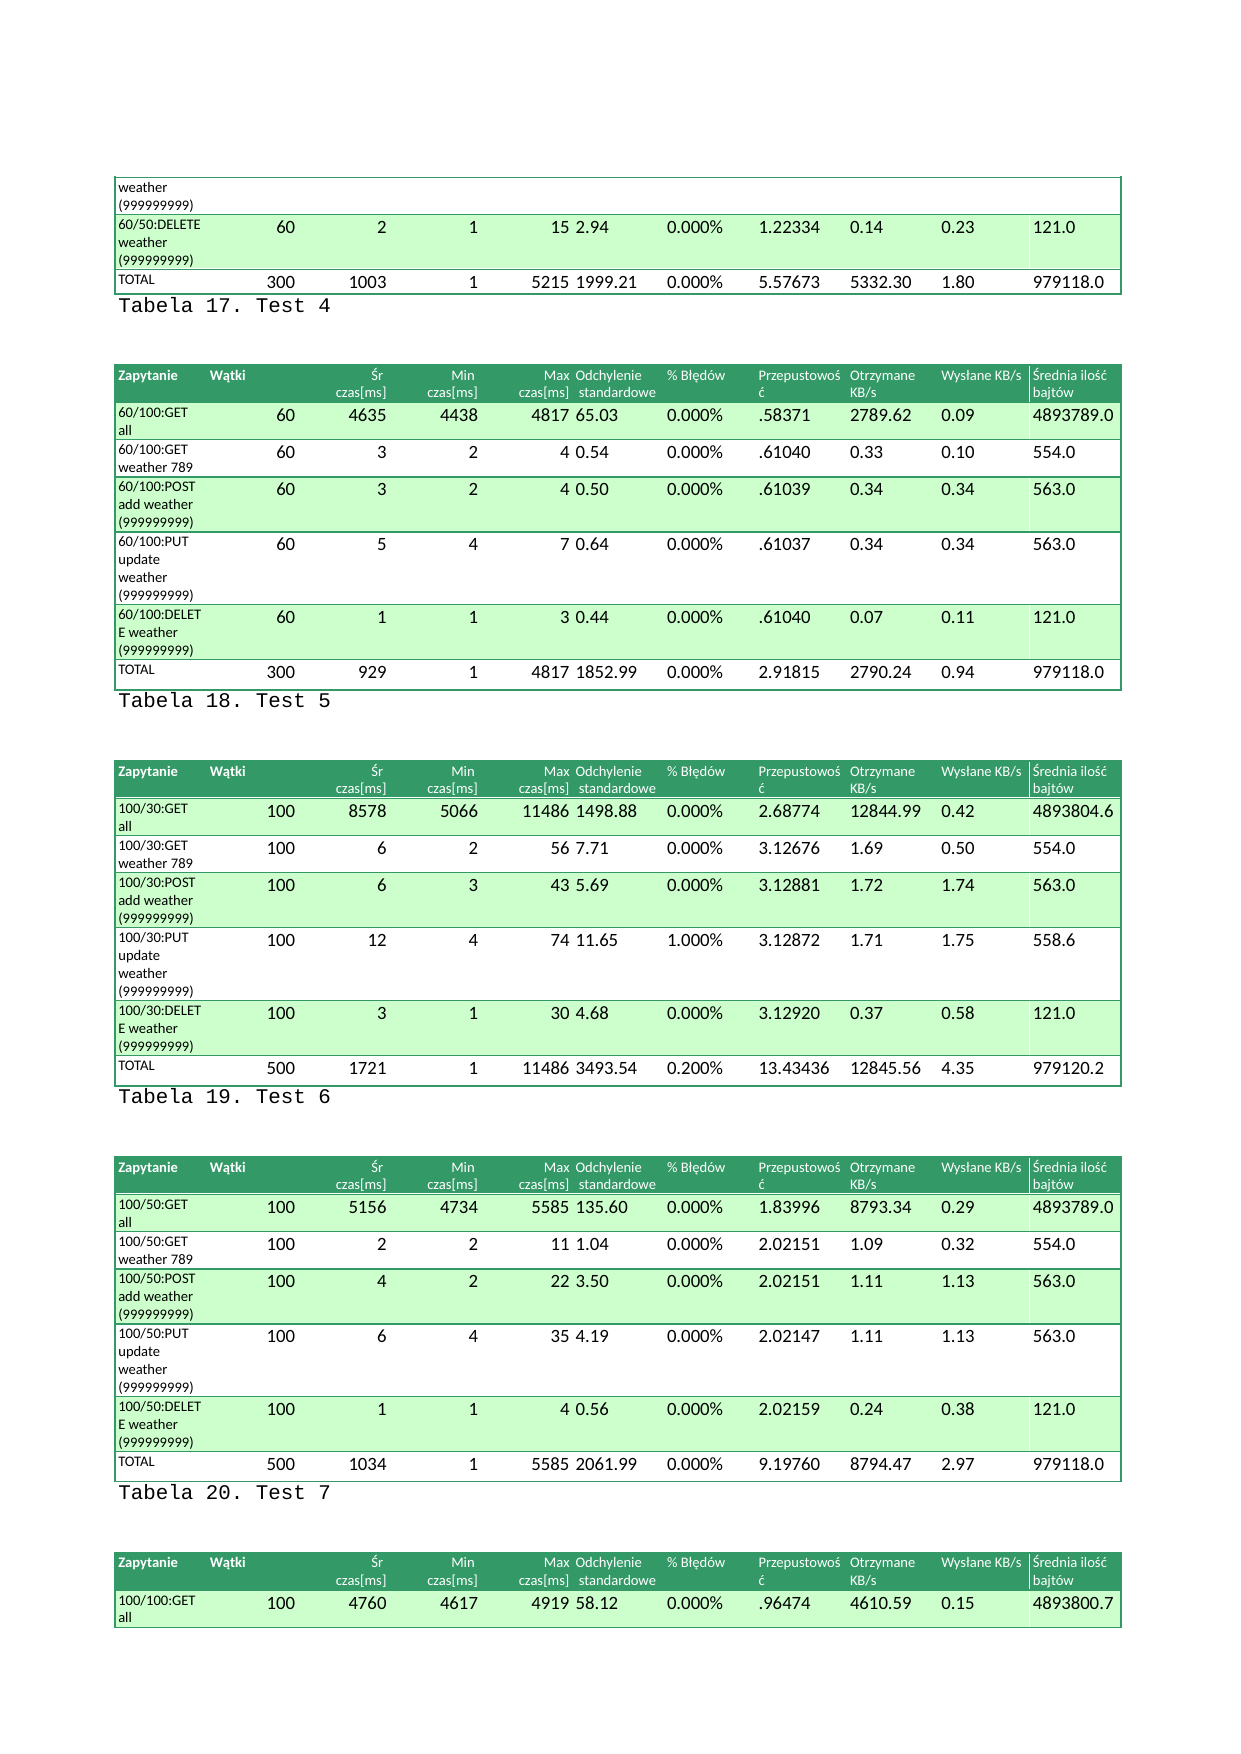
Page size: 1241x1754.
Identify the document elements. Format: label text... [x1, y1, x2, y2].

table_cell 0.34 [847, 533, 938, 604]
table_cell [664, 178, 755, 213]
table_cell TOTAL [116, 1452, 206, 1481]
table_cell 1999.21 [572, 270, 664, 293]
table_header Śr czas[ms] [298, 762, 389, 797]
table_cell weather (999999999) [116, 178, 206, 213]
table_cell 0.54 [572, 440, 664, 476]
table_cell 60/100:GET weather 789 [116, 440, 206, 476]
table_cell 2 [298, 215, 389, 268]
text Tabela 18. Test 5 [118, 691, 1122, 714]
table_cell 60 [206, 605, 298, 659]
table_cell 15 [481, 215, 572, 268]
table_header Odchylenie standardowe [572, 366, 664, 402]
table_cell 500 [206, 1452, 298, 1481]
table_cell 100 [206, 799, 298, 835]
table_cell 0.000% [664, 605, 755, 659]
table_cell 5.57673 [755, 270, 847, 293]
table_cell 0.24 [847, 1397, 938, 1451]
table_cell 3.50 [572, 1270, 664, 1323]
table_header Przepustowość [755, 762, 847, 797]
table_cell 3 [298, 440, 389, 476]
table_cell 1 [298, 1397, 389, 1451]
table_cell 5215 [481, 270, 572, 293]
table_cell 12 [298, 928, 389, 1000]
table_cell 12845.56 [847, 1056, 938, 1085]
table_cell 929 [298, 660, 389, 689]
table_cell 3.12872 [755, 928, 847, 1000]
table_cell 4 [481, 1397, 572, 1451]
table_cell 30 [481, 1001, 572, 1055]
table_cell 1.13 [938, 1270, 1029, 1323]
table_cell 4 [298, 1270, 389, 1323]
table_cell 0.000% [664, 1325, 755, 1396]
table_cell 4.68 [572, 1001, 664, 1055]
table_cell .61040 [755, 440, 847, 476]
table_cell 4617 [389, 1591, 481, 1627]
table_cell 4919 [481, 1591, 572, 1627]
table_cell 3493.54 [572, 1056, 664, 1085]
table_header Odchylenie standardowe [572, 762, 664, 797]
table_cell 979120.2 [1030, 1056, 1120, 1085]
table_cell 2.02147 [755, 1325, 847, 1396]
table_cell 4893789.0 [1030, 403, 1120, 439]
table_header Przepustowość [755, 1554, 847, 1589]
table_cell 0.44 [572, 605, 664, 659]
table_cell 4817 [481, 660, 572, 689]
table_cell 0.37 [847, 1001, 938, 1055]
table_cell 0.15 [938, 1591, 1029, 1627]
table_cell 4 [389, 928, 481, 1000]
table_header Wysłane KB/s [938, 1554, 1029, 1589]
table_cell 1.04 [572, 1232, 664, 1268]
table_cell 135.60 [572, 1195, 664, 1231]
table_cell 58.12 [572, 1591, 664, 1627]
table_cell 4760 [298, 1591, 389, 1627]
table_cell 0.11 [938, 605, 1029, 659]
table_cell 0.000% [664, 478, 755, 531]
table_header Max czas[ms] [481, 1158, 572, 1193]
table_cell 2790.24 [847, 660, 938, 689]
table_cell 4893789.0 [1030, 1195, 1120, 1231]
table_header Śr czas[ms] [298, 1554, 389, 1589]
table_cell 554.0 [1030, 1232, 1120, 1268]
table_cell 0.50 [572, 478, 664, 531]
table_cell 60/50:DELETE weather (999999999) [116, 215, 206, 268]
table_cell 554.0 [1030, 836, 1120, 872]
table_cell 4 [389, 1325, 481, 1396]
table_cell 43 [481, 873, 572, 927]
table_cell 0.000% [664, 1270, 755, 1323]
table_header Wątki [206, 1554, 298, 1589]
table_cell 56 [481, 836, 572, 872]
table_cell 0.50 [938, 836, 1029, 872]
table_cell 554.0 [1030, 440, 1120, 476]
table_cell 1498.88 [572, 799, 664, 835]
table_cell 100/50:PUT update weather (999999999) [116, 1325, 206, 1396]
table_cell 2 [389, 1270, 481, 1323]
table_header Wysłane KB/s [938, 762, 1029, 797]
table_header Wątki [206, 366, 298, 402]
table_cell .61039 [755, 478, 847, 531]
table_header Min czas[ms] [389, 1554, 481, 1589]
table_cell 1.74 [938, 873, 1029, 927]
table_cell 0.000% [664, 1452, 755, 1481]
table_cell 563.0 [1030, 1270, 1120, 1323]
table_cell 121.0 [1030, 1001, 1120, 1055]
table_cell 121.0 [1030, 215, 1120, 268]
table_cell 3.12920 [755, 1001, 847, 1055]
table_cell 4 [389, 533, 481, 604]
table_cell 0.38 [938, 1397, 1029, 1451]
table_cell 0.000% [664, 1195, 755, 1231]
table_header Wysłane KB/s [938, 366, 1029, 402]
table_cell .96474 [755, 1591, 847, 1627]
table_cell TOTAL [116, 1056, 206, 1085]
table_cell 0.10 [938, 440, 1029, 476]
table_cell 100 [206, 1270, 298, 1323]
table_cell 3 [298, 478, 389, 531]
table_header Średnia ilość bajtów [1030, 762, 1120, 797]
table_cell 12844.99 [847, 799, 938, 835]
table_cell [206, 178, 298, 213]
table_cell [1030, 178, 1120, 213]
table_cell 0.200% [664, 1056, 755, 1085]
table_cell 0.94 [938, 660, 1029, 689]
table_cell 100 [206, 1591, 298, 1627]
table_cell [572, 178, 664, 213]
text Tabela 17. Test 4 [118, 295, 1122, 318]
table_cell 1.11 [847, 1270, 938, 1323]
table_cell 121.0 [1030, 605, 1120, 659]
table_cell 0.09 [938, 403, 1029, 439]
table_cell 1.11 [847, 1325, 938, 1396]
table_header Otrzymane KB/s [847, 366, 938, 402]
table_cell 1.09 [847, 1232, 938, 1268]
table_cell 0.000% [664, 1001, 755, 1055]
table_header Min czas[ms] [389, 762, 481, 797]
table_cell 1.72 [847, 873, 938, 927]
table_cell 100/50:GET weather 789 [116, 1232, 206, 1268]
table_header Min czas[ms] [389, 366, 481, 402]
table_cell 60/100:POST add weather (999999999) [116, 478, 206, 531]
table_cell 0.14 [847, 215, 938, 268]
table_cell 1 [389, 1397, 481, 1451]
table_cell 7.71 [572, 836, 664, 872]
table_cell [298, 178, 389, 213]
table_cell 3 [481, 605, 572, 659]
table_cell [938, 178, 1029, 213]
table_cell 35 [481, 1325, 572, 1396]
table_cell 100 [206, 1325, 298, 1396]
table_cell 1721 [298, 1056, 389, 1085]
table_cell 0.000% [664, 873, 755, 927]
table_header Min czas[ms] [389, 1158, 481, 1193]
table_header Zapytanie [116, 762, 206, 797]
table_cell 558.6 [1030, 928, 1120, 1000]
table_cell 121.0 [1030, 1397, 1120, 1451]
table_cell 0.000% [664, 1232, 755, 1268]
table_header Otrzymane KB/s [847, 762, 938, 797]
table_cell 0.000% [664, 215, 755, 268]
table_cell 0.33 [847, 440, 938, 476]
table_cell 100 [206, 928, 298, 1000]
table_cell 0.000% [664, 440, 755, 476]
table_cell 563.0 [1030, 873, 1120, 927]
table_cell 4734 [389, 1195, 481, 1231]
table_cell 1 [389, 215, 481, 268]
table_cell 5.69 [572, 873, 664, 927]
table_cell 1 [389, 605, 481, 659]
table_cell 3 [298, 1001, 389, 1055]
table_cell 4893804.6 [1030, 799, 1120, 835]
table_cell 100/30:PUT update weather (999999999) [116, 928, 206, 1000]
table_header Odchylenie standardowe [572, 1158, 664, 1193]
table_cell 100/50:DELETE weather (999999999) [116, 1397, 206, 1451]
table_cell 4438 [389, 403, 481, 439]
table_cell 1.22334 [755, 215, 847, 268]
table_cell 0.000% [664, 660, 755, 689]
table_cell 0.000% [664, 403, 755, 439]
table_cell 4610.59 [847, 1591, 938, 1627]
table_cell 0.34 [938, 478, 1029, 531]
table_cell 100 [206, 1195, 298, 1231]
table_header Zapytanie [116, 1158, 206, 1193]
table_cell 2.02159 [755, 1397, 847, 1451]
table_cell 1.71 [847, 928, 938, 1000]
text Tabela 19. Test 6 [118, 1087, 1122, 1110]
table_cell 0.000% [664, 799, 755, 835]
table_header Odchylenie standardowe [572, 1554, 664, 1589]
table_cell 3.12676 [755, 836, 847, 872]
table_cell 5332.30 [847, 270, 938, 293]
table_cell 2.02151 [755, 1270, 847, 1323]
table_cell 0.58 [938, 1001, 1029, 1055]
table_cell 979118.0 [1030, 1452, 1120, 1481]
table_cell 8793.34 [847, 1195, 938, 1231]
table_cell 2 [389, 478, 481, 531]
table_cell 60 [206, 440, 298, 476]
table_cell 1.83996 [755, 1195, 847, 1231]
table_cell 100 [206, 1397, 298, 1451]
table_cell 1 [389, 1056, 481, 1085]
table_cell 4893800.7 [1030, 1591, 1120, 1627]
table_cell .61037 [755, 533, 847, 604]
table_cell 1.000% [664, 928, 755, 1000]
table_cell 100/50:POST add weather (999999999) [116, 1270, 206, 1323]
table_cell 2 [389, 1232, 481, 1268]
table_cell 2.94 [572, 215, 664, 268]
table_header Przepustowość [755, 1158, 847, 1193]
table_header % Błędów [664, 1554, 755, 1589]
table_cell .61040 [755, 605, 847, 659]
table_cell 3 [389, 873, 481, 927]
table_cell 100/30:GET all [116, 799, 206, 835]
table_header % Błędów [664, 762, 755, 797]
table_cell 0.23 [938, 215, 1029, 268]
table_cell 2061.99 [572, 1452, 664, 1481]
table_cell 60/100:GET all [116, 403, 206, 439]
table_header Otrzymane KB/s [847, 1158, 938, 1193]
table_cell 1 [389, 1001, 481, 1055]
table_cell 1 [389, 660, 481, 689]
table_cell 4635 [298, 403, 389, 439]
table_cell TOTAL [116, 660, 206, 689]
table_cell 2.97 [938, 1452, 1029, 1481]
table_cell 4 [481, 440, 572, 476]
table_header % Błędów [664, 366, 755, 402]
table_cell 2 [389, 440, 481, 476]
table_header Wątki [206, 762, 298, 797]
table_cell 65.03 [572, 403, 664, 439]
table_cell 5156 [298, 1195, 389, 1231]
table_cell 0.000% [664, 270, 755, 293]
table_cell 1.75 [938, 928, 1029, 1000]
table_cell 0.000% [664, 836, 755, 872]
table_header Zapytanie [116, 366, 206, 402]
table_cell 0.34 [938, 533, 1029, 604]
table_cell 100/30:GET weather 789 [116, 836, 206, 872]
table_cell 11.65 [572, 928, 664, 1000]
table_header Zapytanie [116, 1554, 206, 1589]
table_cell 6 [298, 836, 389, 872]
table_cell 979118.0 [1030, 270, 1120, 293]
table_cell 60 [206, 478, 298, 531]
table_cell 11 [481, 1232, 572, 1268]
table_cell [481, 178, 572, 213]
table_cell 0.000% [664, 533, 755, 604]
table_cell [389, 178, 481, 213]
table_cell 0.56 [572, 1397, 664, 1451]
table_cell 2 [298, 1232, 389, 1268]
table_cell [755, 178, 847, 213]
table_cell 8578 [298, 799, 389, 835]
table_cell 5066 [389, 799, 481, 835]
table_cell 5585 [481, 1195, 572, 1231]
table_cell 563.0 [1030, 478, 1120, 531]
table_cell 5585 [481, 1452, 572, 1481]
table_cell 1.69 [847, 836, 938, 872]
table_cell 4817 [481, 403, 572, 439]
table_cell 2.91815 [755, 660, 847, 689]
table_cell 1034 [298, 1452, 389, 1481]
table_header Wysłane KB/s [938, 1158, 1029, 1193]
table_cell 2.02151 [755, 1232, 847, 1268]
table_cell 60/100:PUT update weather (999999999) [116, 533, 206, 604]
table_header Przepustowość [755, 366, 847, 402]
table_cell 5 [298, 533, 389, 604]
table_cell 60/100:DELETE weather (999999999) [116, 605, 206, 659]
table_cell 0.000% [664, 1397, 755, 1451]
table_cell 8794.47 [847, 1452, 938, 1481]
table_cell 500 [206, 1056, 298, 1085]
table_cell 563.0 [1030, 533, 1120, 604]
table_cell 3.12881 [755, 873, 847, 927]
table_cell 0.32 [938, 1232, 1029, 1268]
table_cell 0.64 [572, 533, 664, 604]
table_cell 60 [206, 403, 298, 439]
table_cell 2 [389, 836, 481, 872]
table_cell 1 [298, 605, 389, 659]
table_header Śr czas[ms] [298, 366, 389, 402]
table_cell 11486 [481, 1056, 572, 1085]
table_header Max czas[ms] [481, 1554, 572, 1589]
table_header % Błędów [664, 1158, 755, 1193]
table_cell 100/30:POST add weather (999999999) [116, 873, 206, 927]
table_cell 2789.62 [847, 403, 938, 439]
table_cell 1.80 [938, 270, 1029, 293]
table_cell 100 [206, 1001, 298, 1055]
table_cell 100/30:DELETE weather (999999999) [116, 1001, 206, 1055]
table_header Śr czas[ms] [298, 1158, 389, 1193]
table_cell 0.42 [938, 799, 1029, 835]
table_cell 0.07 [847, 605, 938, 659]
table_cell 979118.0 [1030, 660, 1120, 689]
table_cell 4 [481, 478, 572, 531]
table_header Wątki [206, 1158, 298, 1193]
table_cell 60 [206, 215, 298, 268]
table_cell 0.29 [938, 1195, 1029, 1231]
table_cell 1 [389, 270, 481, 293]
table_cell 300 [206, 660, 298, 689]
table_cell 100 [206, 836, 298, 872]
table_cell .58371 [755, 403, 847, 439]
table_cell 1003 [298, 270, 389, 293]
table_cell 13.43436 [755, 1056, 847, 1085]
table_cell 1.13 [938, 1325, 1029, 1396]
table_cell 2.68774 [755, 799, 847, 835]
table_cell 22 [481, 1270, 572, 1323]
table_cell 300 [206, 270, 298, 293]
table_cell 0.34 [847, 478, 938, 531]
table_cell 100/50:GET all [116, 1195, 206, 1231]
table_cell 7 [481, 533, 572, 604]
table_cell 11486 [481, 799, 572, 835]
table_cell 100/100:GET all [116, 1591, 206, 1627]
table_cell TOTAL [116, 270, 206, 293]
table_header Średnia ilość bajtów [1030, 366, 1120, 402]
table_cell 100 [206, 1232, 298, 1268]
table_cell [847, 178, 938, 213]
table_cell 100 [206, 873, 298, 927]
table_header Średnia ilość bajtów [1030, 1158, 1120, 1193]
table_header Otrzymane KB/s [847, 1554, 938, 1589]
table_header Max czas[ms] [481, 762, 572, 797]
table_cell 4.35 [938, 1056, 1029, 1085]
table_cell 1852.99 [572, 660, 664, 689]
table_cell 563.0 [1030, 1325, 1120, 1396]
table_cell 1 [389, 1452, 481, 1481]
text Tabela 20. Test 7 [118, 1482, 1122, 1506]
table_cell 6 [298, 1325, 389, 1396]
table_cell 9.19760 [755, 1452, 847, 1481]
table_cell 60 [206, 533, 298, 604]
table_cell 74 [481, 928, 572, 1000]
table_header Max czas[ms] [481, 366, 572, 402]
table_header Średnia ilość bajtów [1030, 1554, 1120, 1589]
table_cell 4.19 [572, 1325, 664, 1396]
table_cell 6 [298, 873, 389, 927]
table_cell 0.000% [664, 1591, 755, 1627]
